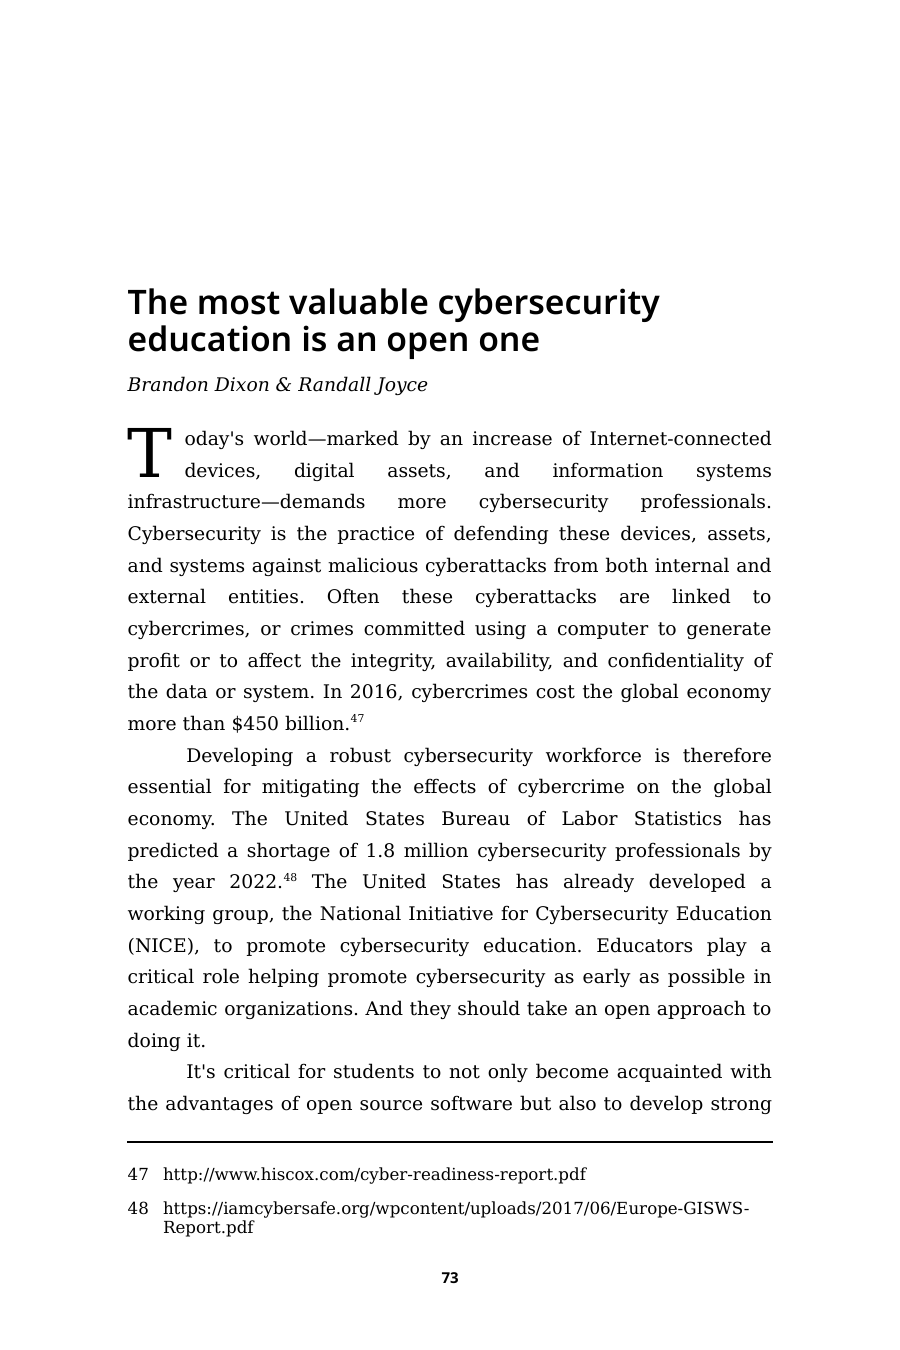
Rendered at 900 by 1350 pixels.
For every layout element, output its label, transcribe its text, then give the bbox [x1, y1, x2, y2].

text http://www.hiscox.com/cyber-readiness-report.pdf [127, 1164, 772, 1184]
text It's critical for students to not only become acquainted with the advantages of open source software but also to develop strong [127, 1061, 772, 1115]
text Developing a robust cybersecurity workforce is therefore essential for mitigating the effects of cybercrime on the global economy. The United States Bureau of Labor Statistics has predicted a shortage of 1.8 million cybersecurity professionals by the year 2022. The United States has already developed a working group, the National Initiative for Cybersecurity Education (NICE), to promote cybersecurity education. Educators play a critical role helping promote cybersecurity as early as possible in academic organizations. And they should take an open approach to doing it. [127, 745, 772, 1052]
text Today's world—marked by an increase of Internet-connected devices, digital assets, and information systems infrastructure—demands more cybersecurity professionals. Cybersecurity is the practice of defending these devices, assets, and systems against malicious cyberattacks from both internal and external entities. Often these cyberattacks are linked to cybercrimes, or crimes committed using a computer to generate profit or to affect the integrity, availability, and confidentiality of the data or system. In 2016, cybercrimes cost the global economy more than $450 billion. [127, 428, 772, 735]
subtitle The most valuable cybersecurity education is an open one [127, 283, 772, 361]
text https://iamcybersafe.org/wpcontent/uploads/2017/06/Europe-GISWS-Report.pdf [127, 1199, 772, 1237]
text Brandon Dixon & Randall Joyce [127, 374, 772, 396]
